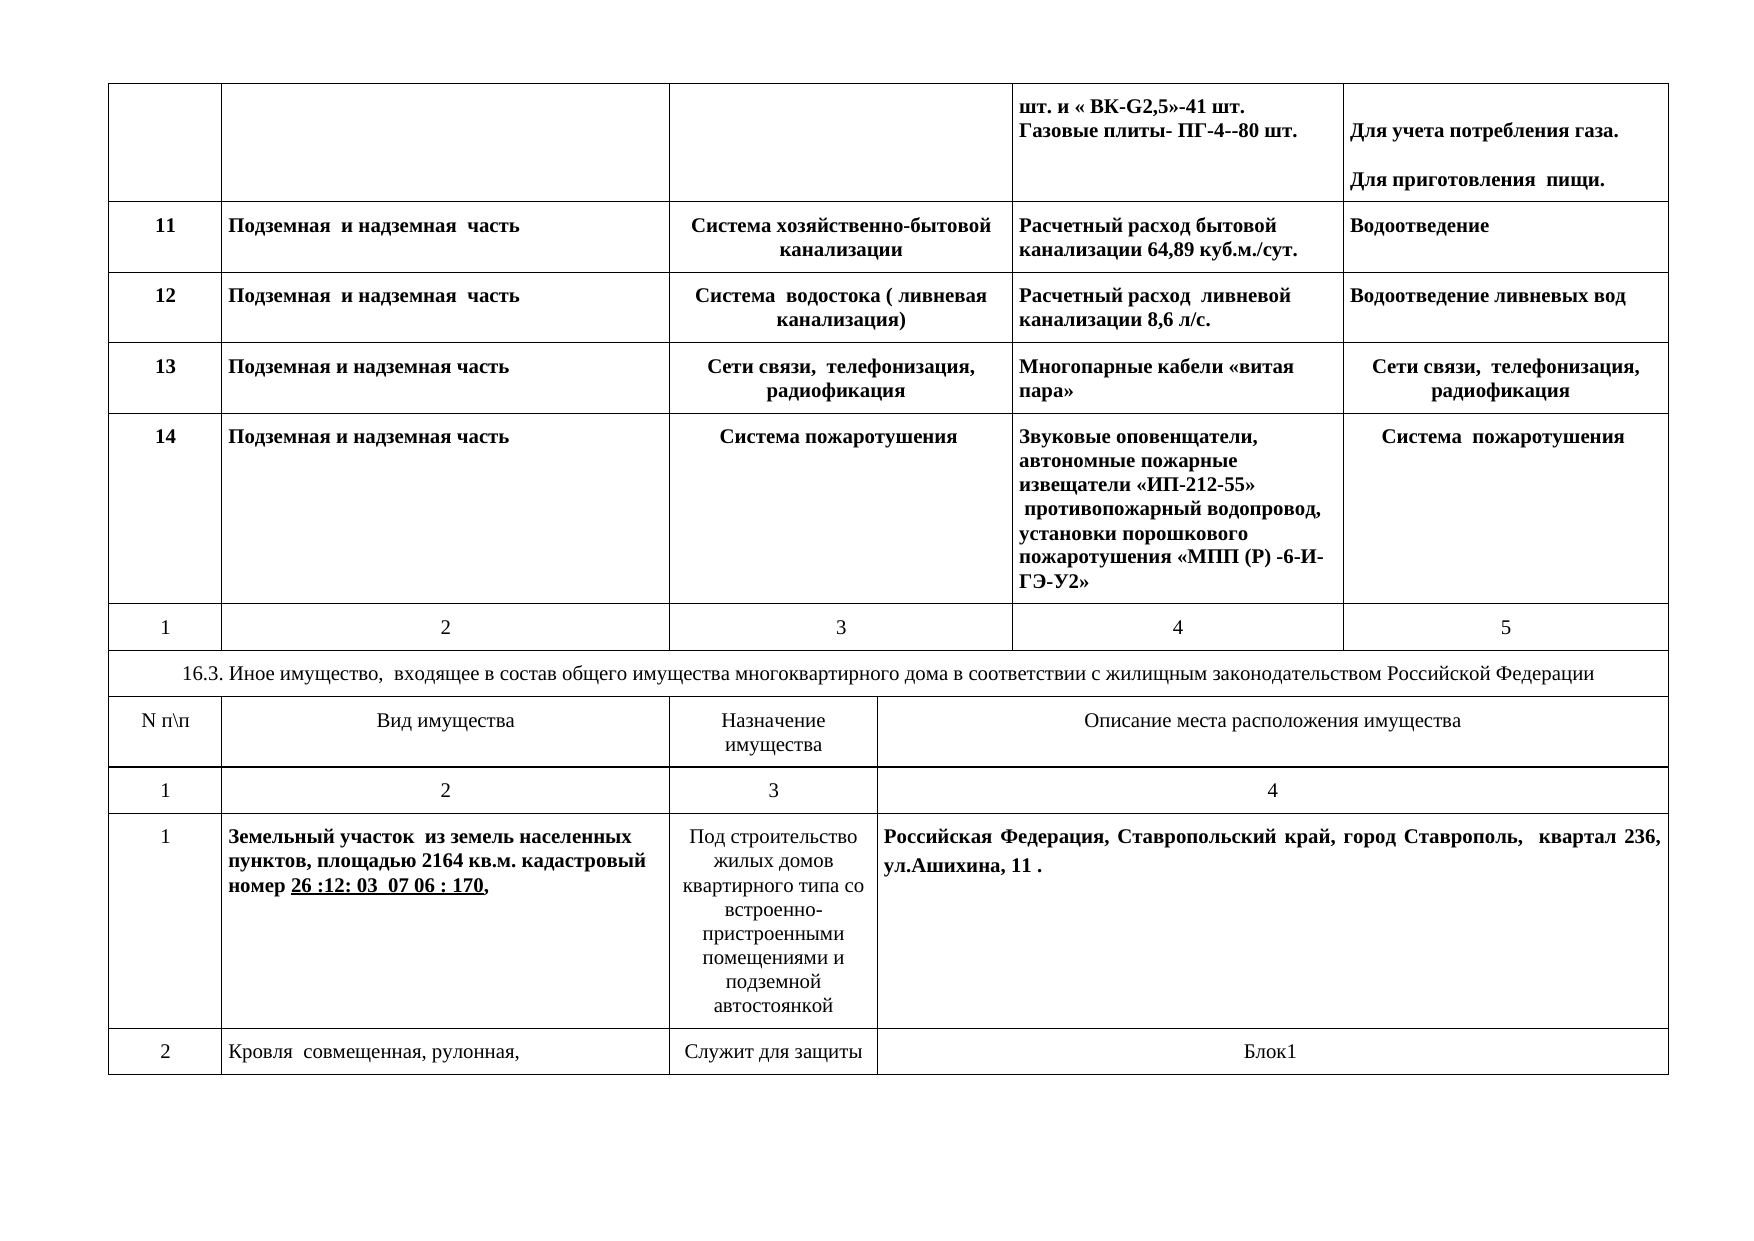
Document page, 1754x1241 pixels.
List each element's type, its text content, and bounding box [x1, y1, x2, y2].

table_cell 2 [222, 604, 669, 649]
table_cell 13 [109, 343, 221, 412]
table_cell Система хозяйственно-бытовой канализации [670, 202, 1012, 272]
table_cell 1 [109, 768, 221, 813]
table_cell Система водостока ( ливневая канализация) [670, 273, 1012, 342]
table_cell Сети связи, телефонизация, радиофикация [1344, 343, 1668, 412]
table_cell 3 [670, 768, 877, 813]
table_cell 3 [670, 604, 1012, 649]
table_cell Подземная и надземная часть [222, 414, 669, 603]
table_cell Подземная и надземная часть [222, 343, 669, 412]
table_cell Российская Федерация, Ставропольский край, город Ставрополь, квартал 236, ул.Ашихина, 11 . [878, 814, 1668, 1027]
table_cell Земельный участок из земель населенных пунктов, площадью 2164 кв.м. кадастровый номер 26 :12: 03 07 06 : 170, [222, 814, 669, 1027]
table_cell 2 [222, 768, 669, 813]
table_cell Для учета потребления газа. Для приготовления пищи. [1344, 84, 1668, 201]
table_cell 12 [109, 273, 221, 342]
table_cell Служит для защиты [670, 1029, 877, 1074]
table_cell Назначение имущества [670, 697, 877, 766]
table_cell Кровля совмещенная, рулонная, [222, 1029, 669, 1074]
table_cell Под строительство жилых домов квартирного типа со встроенно-пристроенными помещениями и подземной автостоянкой [670, 814, 877, 1027]
table_cell Расчетный расход ливневой канализации 8,6 л/с. [1013, 273, 1343, 342]
table_cell Звуковые оповенщатели, автономные пожарные извещатели «ИП-212-55» противопожарный водопровод, установки порошкового пожаротушения «МПП (Р) -6-И-ГЭ-У2» [1013, 414, 1343, 603]
table_cell 4 [1013, 604, 1343, 649]
table_cell шт. и « ВК-G2,5»-41 шт. Газовые плиты- ПГ-4--80 шт. [1013, 84, 1343, 201]
table_cell 14 [109, 414, 221, 603]
table_cell [109, 84, 221, 201]
table_cell [670, 84, 1012, 201]
table_cell Водоотведение [1344, 202, 1668, 272]
table_cell Система пожаротушения [670, 414, 1012, 603]
table_cell 1 [109, 814, 221, 1027]
table_cell Сети связи, телефонизация, радиофикация [670, 343, 1012, 412]
table_cell Подземная и надземная часть [222, 273, 669, 342]
table_cell Вид имущества [222, 697, 669, 766]
table_cell 2 [109, 1029, 221, 1074]
table_cell 16.3. Иное имущество, входящее в состав общего имущества многоквартирного дома в соответствии с жилищным законодательством Российской Федерации [109, 651, 1668, 696]
table_cell Водоотведение ливневых вод [1344, 273, 1668, 342]
table_cell N п\п [109, 697, 221, 766]
table_cell Блок1 [878, 1029, 1668, 1074]
table_cell 11 [109, 202, 221, 272]
table_cell Описание места расположения имущества [878, 697, 1668, 766]
table_cell 4 [878, 768, 1668, 813]
table_cell Многопарные кабели «витая пара» [1013, 343, 1343, 412]
table_cell [222, 84, 669, 201]
table_cell Подземная и надземная часть [222, 202, 669, 272]
table_cell 1 [109, 604, 221, 649]
table_cell 5 [1344, 604, 1668, 649]
table_cell Система пожаротушения [1344, 414, 1668, 603]
table_cell Расчетный расход бытовой канализации 64,89 куб.м./сут. [1013, 202, 1343, 272]
